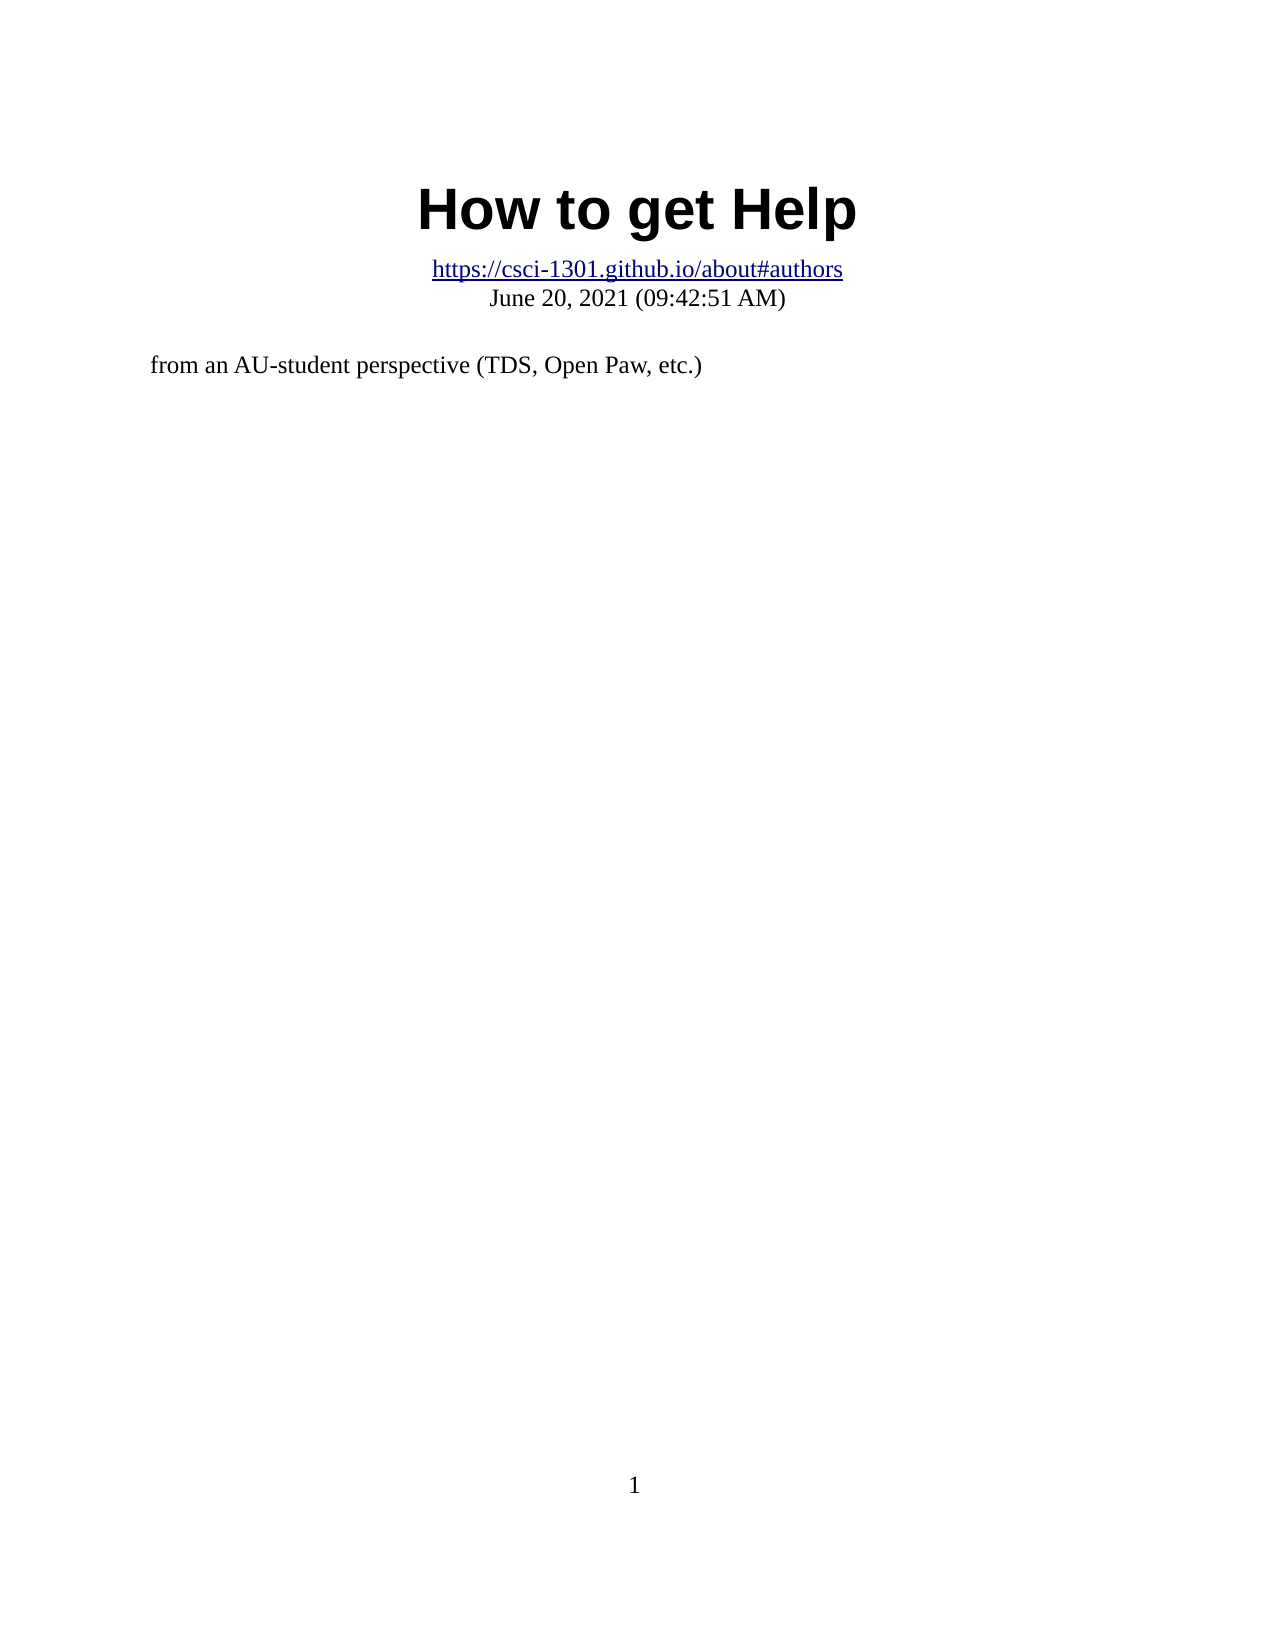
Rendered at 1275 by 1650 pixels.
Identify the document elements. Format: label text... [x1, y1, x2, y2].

title How to get Help [150, 175, 1125, 242]
text from an AU-student perspective (TDS, Open Paw, etc.) [150, 350, 1125, 378]
text https://csci-1301.github.io/about#authors [150, 254, 1125, 283]
text June 20, 2021 (09:42:51 AM) [150, 283, 1125, 312]
